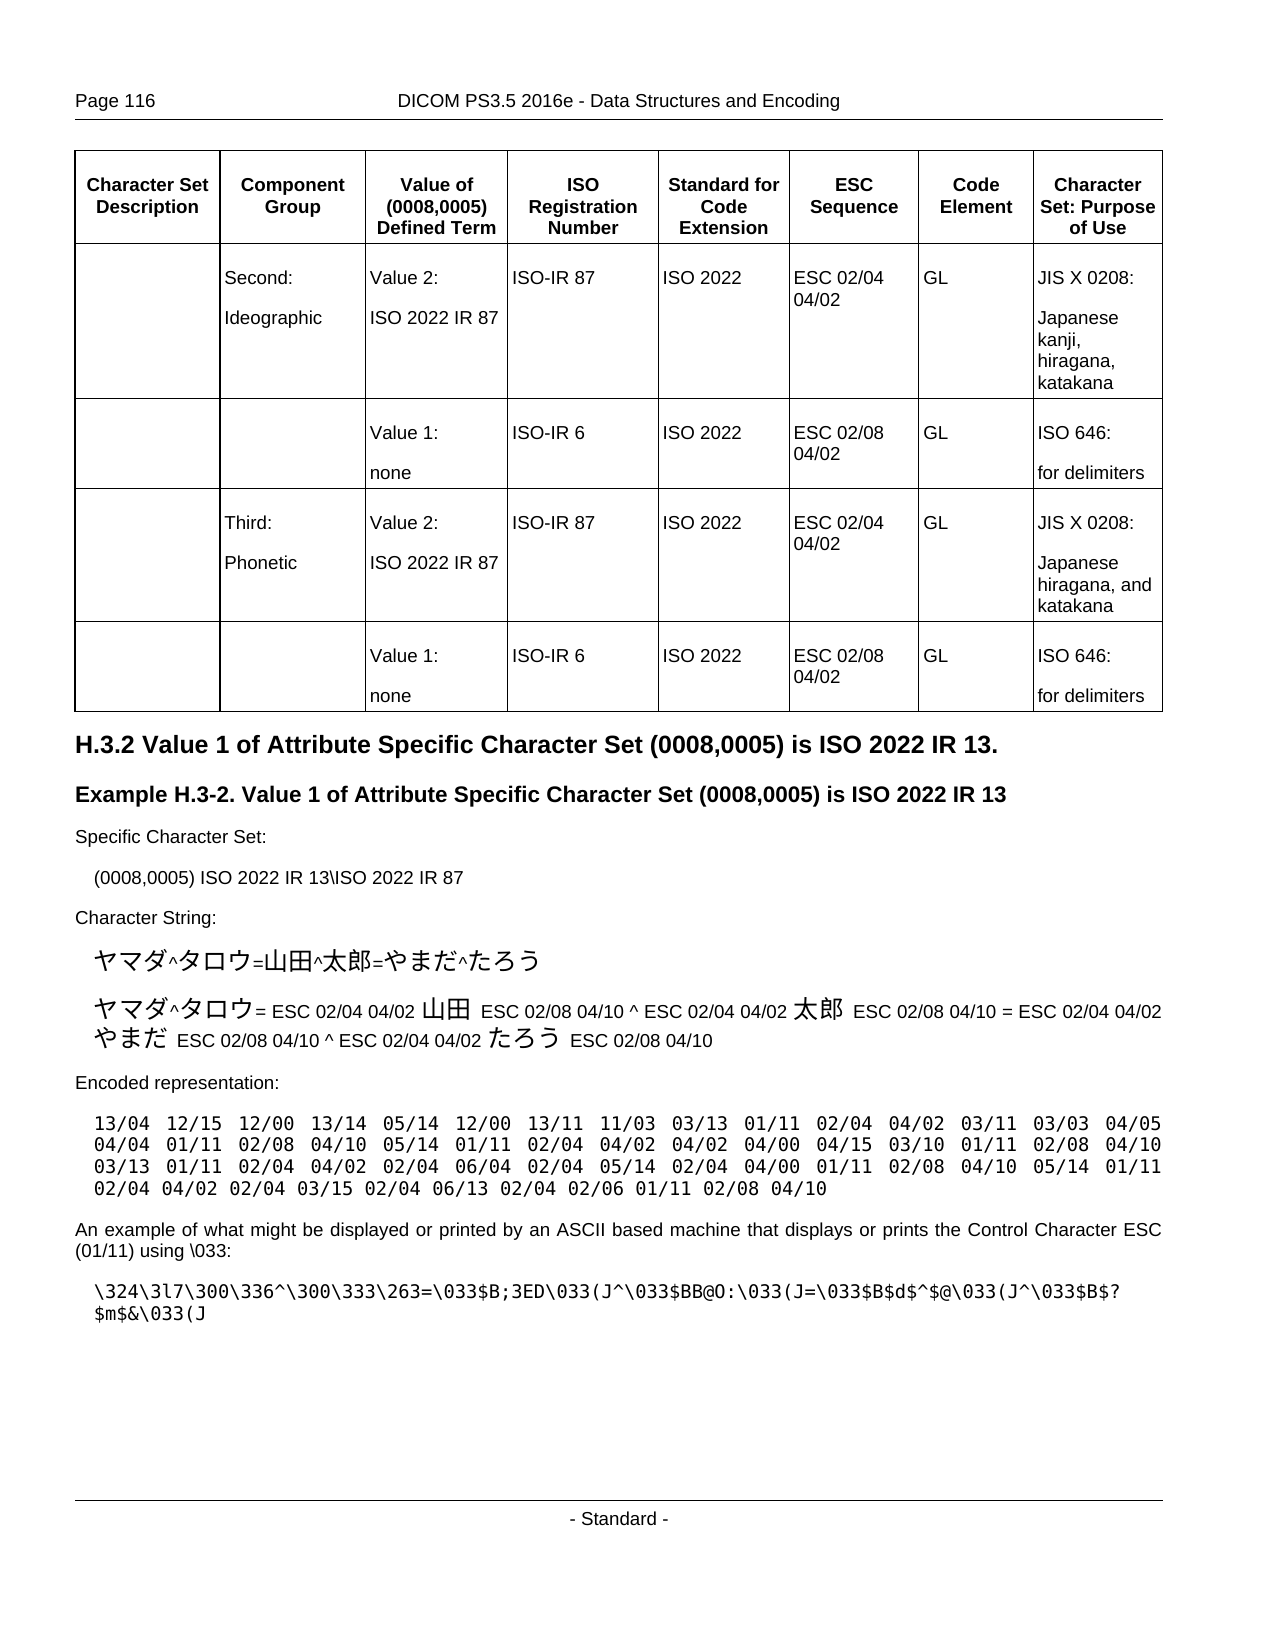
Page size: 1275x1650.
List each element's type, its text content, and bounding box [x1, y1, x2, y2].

table_cell ISO 2022 [659, 489, 789, 621]
table_cell ISO 2022 [659, 622, 789, 711]
text Character String: [75, 907, 1162, 928]
table_cell ESC 02/08 04/02 [790, 399, 918, 487]
table_cell [76, 244, 219, 397]
table_cell JIS X 0208: Japanese kanji, hiragana, katakana [1034, 244, 1162, 397]
table_cell ISO 646: for delimiters [1034, 622, 1162, 711]
table_cell [76, 489, 219, 621]
text Encoded representation: [75, 1072, 1162, 1094]
table_cell Second: Ideographic [221, 244, 365, 397]
table_cell Value 2: ISO 2022 IR 87 [366, 489, 507, 621]
table_cell ISO-IR 87 [508, 244, 658, 397]
table_cell ESC 02/08 04/02 [790, 622, 918, 711]
table_cell ESC 02/04 04/02 [790, 244, 918, 397]
text \324\3l7\300\336^\300\333\263=\033$B;3ED\033(J^\033$BB@O:\033(J=\033$B$d$^$@\033(J^\033$B$?$m$&\033(J [94, 1281, 1162, 1324]
table_cell ISO-IR 87 [508, 489, 658, 621]
table_cell GL [919, 622, 1033, 711]
table_cell ISO-IR 6 [508, 622, 658, 711]
text An example of what might be displayed or printed by an ASCII based machine that displays or prints the Control Character ESC (01/11) using \033: [75, 1219, 1162, 1262]
table_cell Third: Phonetic [221, 489, 365, 621]
table_header Character Set Description [76, 151, 219, 243]
table_cell GL [919, 399, 1033, 487]
table_header Component Group [221, 151, 365, 243]
table_cell ISO 2022 [659, 244, 789, 397]
table_cell [76, 622, 219, 711]
table_cell Value 2: ISO 2022 IR 87 [366, 244, 507, 397]
table_cell JIS X 0208: Japanese hiragana, and katakana [1034, 489, 1162, 621]
table_cell [221, 622, 365, 711]
text Example H.3-2. Value 1 of Attribute Specific Character Set (0008,0005) is ISO 2022 IR 13 [75, 782, 1162, 807]
table_header ISO Registration Number [508, 151, 658, 243]
table_header Standard for Code Extension [659, 151, 789, 243]
table_header Value of (0008,0005) Defined Term [366, 151, 507, 243]
table_header Code Element [919, 151, 1033, 243]
table_header Character Set: Purpose of Use [1034, 151, 1162, 243]
table_cell ESC 02/04 04/02 [790, 489, 918, 621]
table_cell Value 1: none [366, 622, 507, 711]
table_cell ISO 2022 [659, 399, 789, 487]
text ヤマダ^タロウ=山田^太郎=やまだ^たろう [94, 947, 1162, 976]
table_cell [221, 399, 365, 487]
table_cell ISO-IR 6 [508, 399, 658, 487]
table_cell ISO 646: for delimiters [1034, 399, 1162, 487]
table_header ESC Sequence [790, 151, 918, 243]
text ヤマダ^タロウ= ESC 02/04 04/02 山田 ESC 02/08 04/10 ^ ESC 02/04 04/02 太郎 ESC 02/08 04/10 = ESC 02/04 04/02 やまだ ESC 02/08 04/10 ^ ESC 02/04 04/02 たろう ESC 02/08 04/10 [94, 995, 1162, 1053]
table_cell Value 1: none [366, 399, 507, 487]
table_cell [76, 399, 219, 487]
table_cell GL [919, 244, 1033, 397]
text (0008,0005) ISO 2022 IR 13\ISO 2022 IR 87 [94, 867, 1162, 888]
text Specific Character Set: [75, 826, 1162, 848]
text H.3.2 Value 1 of Attribute Specific Character Set (0008,0005) is ISO 2022 IR 13. [75, 730, 1162, 759]
text 13/04 12/15 12/00 13/14 05/14 12/00 13/11 11/03 03/13 01/11 02/04 04/02 03/11 03/03 04/05 04/04 01/11 02/08 04/10 05/14 01/11 02/04 04/02 04/02 04/00 04/15 03/10 01/11 02/08 04/10 03/13 01/11 02/04 04/02 02/04 06/04 02/04 05/14 02/04 04/00 01/11 02/08 04/10 05/14 01/11 02/04 04/02 02/04 03/15 02/04 06/13 02/04 02/06 01/11 02/08 04/10 [94, 1112, 1162, 1200]
table_cell GL [919, 489, 1033, 621]
